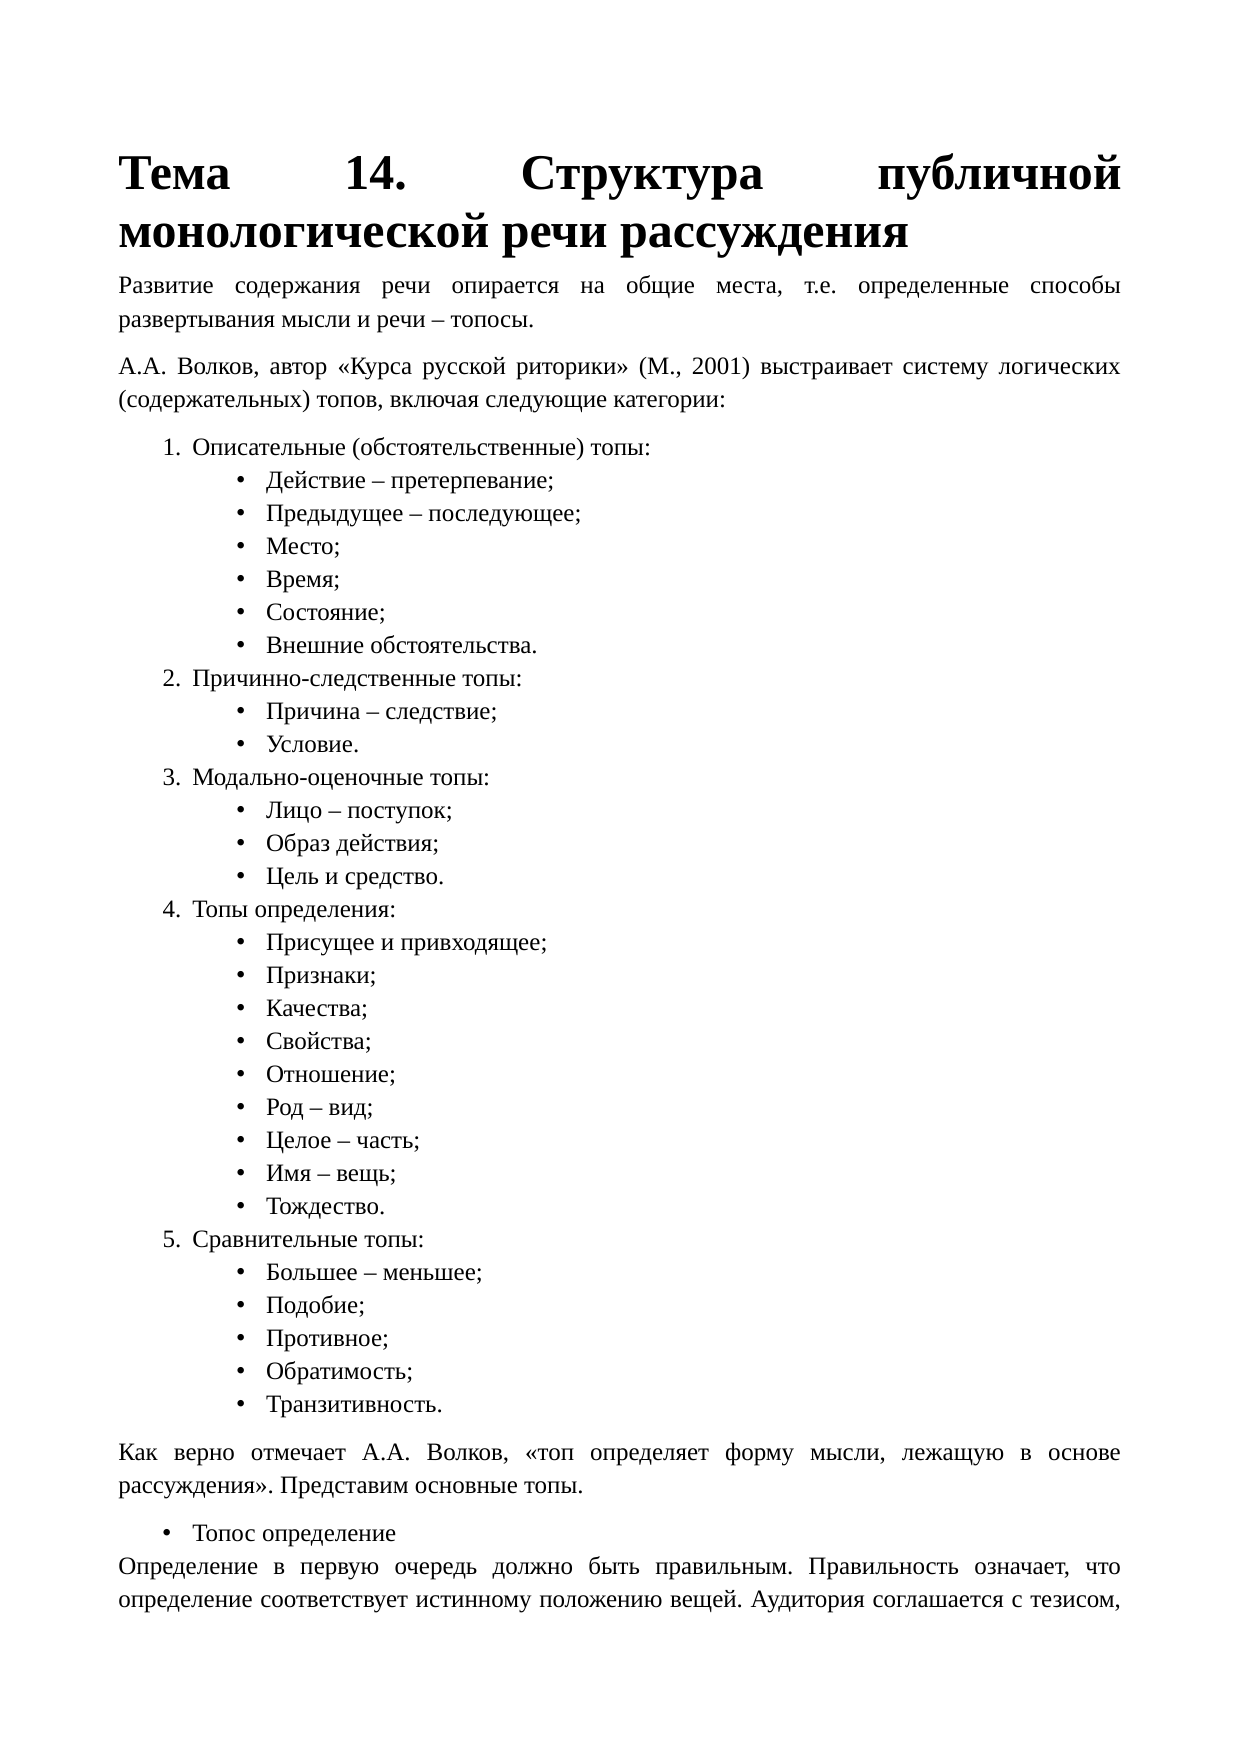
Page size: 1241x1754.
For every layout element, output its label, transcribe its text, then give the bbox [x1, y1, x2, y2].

list Внешние обстоятельства. [236, 630, 1122, 659]
list Образ действия; [236, 828, 1122, 857]
list Сравнительные топы: [162, 1224, 1122, 1253]
list Условие. [236, 729, 1122, 758]
list Лицо – поступок; [236, 795, 1122, 824]
list Большее – меньшее; [236, 1257, 1122, 1286]
text Как верно отмечает А.А. Волков, «топ определяет форму мысли, лежащую в основе рассуждения». Представим основные топы. [118, 1437, 1122, 1499]
list Род – вид; [236, 1092, 1122, 1121]
list Место; [236, 531, 1122, 560]
list Цель и средство. [236, 861, 1122, 890]
list Тождество. [236, 1191, 1122, 1220]
subtitle Тема 14. Структура публичной монологической речи рассуждения [118, 143, 1122, 258]
list Свойства; [236, 1026, 1122, 1055]
text Определение в первую очередь должно быть правильным. Правильность означает, что определение соответствует истинному положению вещей. Аудитория соглашается с тезисом, [118, 1551, 1122, 1612]
list Целое – часть; [236, 1125, 1122, 1154]
list Отношение; [236, 1059, 1122, 1088]
list Подобие; [236, 1290, 1122, 1319]
list Имя – вещь; [236, 1158, 1122, 1187]
list Время; [236, 564, 1122, 593]
text А.А. Волков, автор «Курса русской риторики» (М., 2001) выстраивает систему логических (содержательных) топов, включая следующие категории: [118, 351, 1122, 413]
text Развитие содержания речи опирается на общие места, т.е. определенные способы развертывания мысли и речи – топосы. [118, 271, 1122, 332]
list Топос определение [162, 1518, 1122, 1546]
list Модально-оценочные топы: [162, 762, 1122, 791]
list Действие – претерпевание; [236, 465, 1122, 494]
list Состояние; [236, 597, 1122, 626]
list Топы определения: [162, 894, 1122, 923]
list Причинно-следственные топы: [162, 663, 1122, 692]
list Присущее и привходящее; [236, 927, 1122, 956]
list Признаки; [236, 960, 1122, 989]
list Качества; [236, 993, 1122, 1022]
list Транзитивность. [236, 1389, 1122, 1418]
list Обратимость; [236, 1356, 1122, 1385]
list Предыдущее – последующее; [236, 498, 1122, 527]
list Причина – следствие; [236, 696, 1122, 725]
list Описательные (обстоятельственные) топы: [162, 432, 1122, 461]
list Противное; [236, 1323, 1122, 1352]
